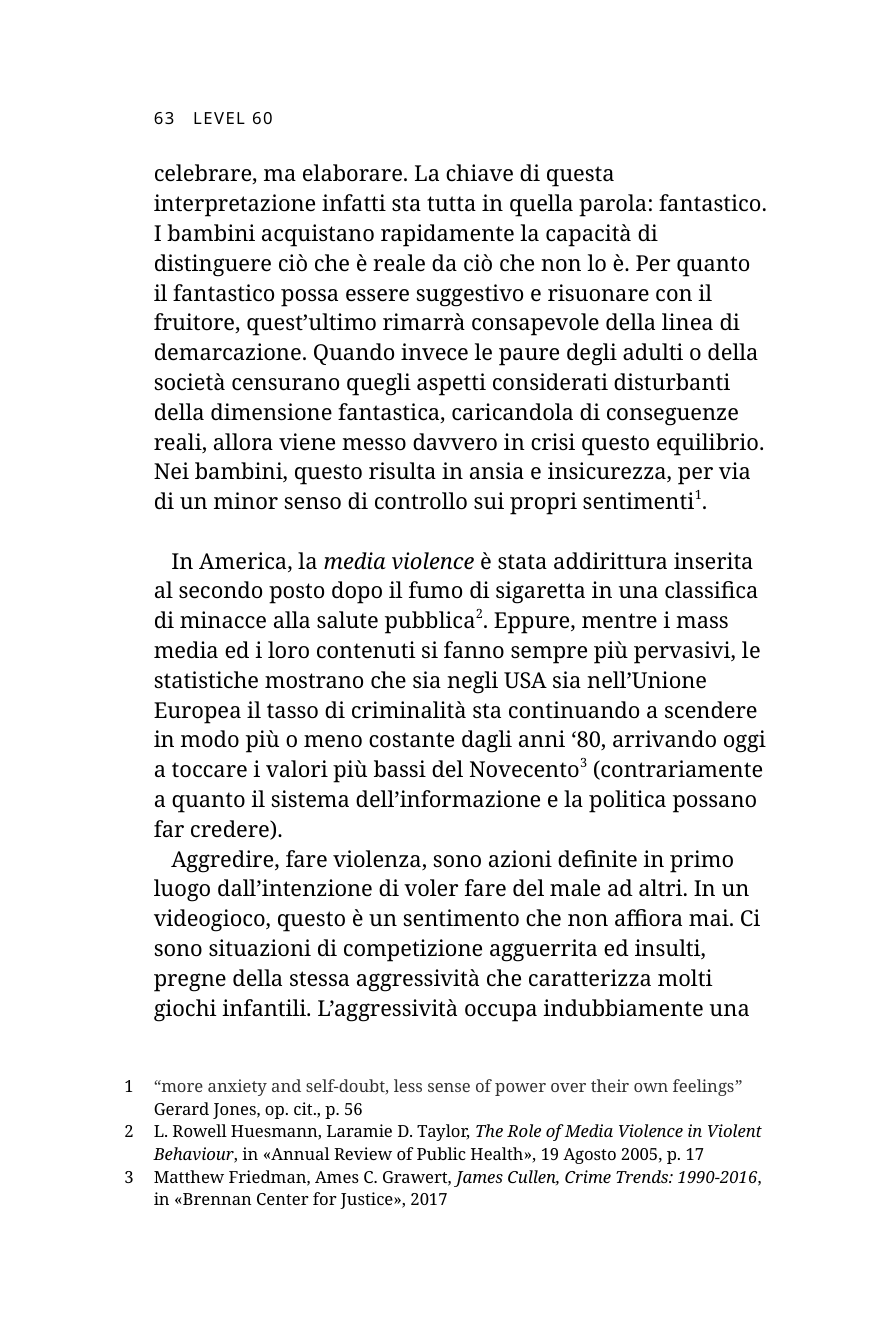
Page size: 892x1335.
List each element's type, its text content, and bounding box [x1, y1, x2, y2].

text In America, la media violence è stata addirittura inserita al secondo posto dopo il fumo di sigaretta in una classifica di minacce alla salute pubblica. Eppure, mentre i mass media ed i loro contenuti si fanno sempre più pervasivi, le statistiche mostrano che sia negli USA sia nell’Unione Europea il tasso di criminalità sta continuando a scendere in modo più o meno costante dagli anni ‘80, arrivando oggi a toccare i valori più bassi del Novecento (contrariamente a quanto il sistema dell’informazione e la politica possano far credere). [153, 546, 768, 844]
text “more anxiety and self-doubt, less sense of power over their own feelings” [124, 1074, 768, 1097]
text Aggredire, fare violenza, sono azioni definite in primo luogo dall’intenzione di voler fare del male ad altri. In un videogioco, questo è un sentimento che non affiora mai. Ci sono situazioni di competizione agguerrita ed insulti, pregne della stessa aggressività che caratterizza molti giochi infantili. L’aggressività occupa indubbiamente una [153, 844, 768, 1022]
text Gerard Jones, op. cit., p. 56 [124, 1097, 768, 1120]
text celebrare, ma elaborare. La chiave di questa interpretazione infatti sta tutta in quella parola: fantastico. I bambini acquistano rapidamente la capacità di distinguere ciò che è reale da ciò che non lo è. Per quanto il fantastico possa essere suggestivo e risuonare con il fruitore, quest’ultimo rimarrà consapevole della linea di demarcazione. Quando invece le paure degli adulti o della società censurano quegli aspetti considerati disturbanti della dimensione fantastica, caricandola di conseguenze reali, allora viene messo davvero in crisi questo equilibrio. Nei bambini, questo risulta in ansia e insicurezza, per via di un minor senso di controllo sui propri sentimenti. [153, 158, 768, 516]
text L. Rowell Huesmann, Laramie D. Taylor, The Role of Media Violence in Violent Behaviour, in «Annual Review of Public Health», 19 Agosto 2005, p. 17 [124, 1120, 768, 1165]
text Matthew Friedman, Ames C. Grawert, James Cullen, Crime Trends: 1990-2016, in «Brennan Center for Justice», 2017 [124, 1165, 768, 1211]
